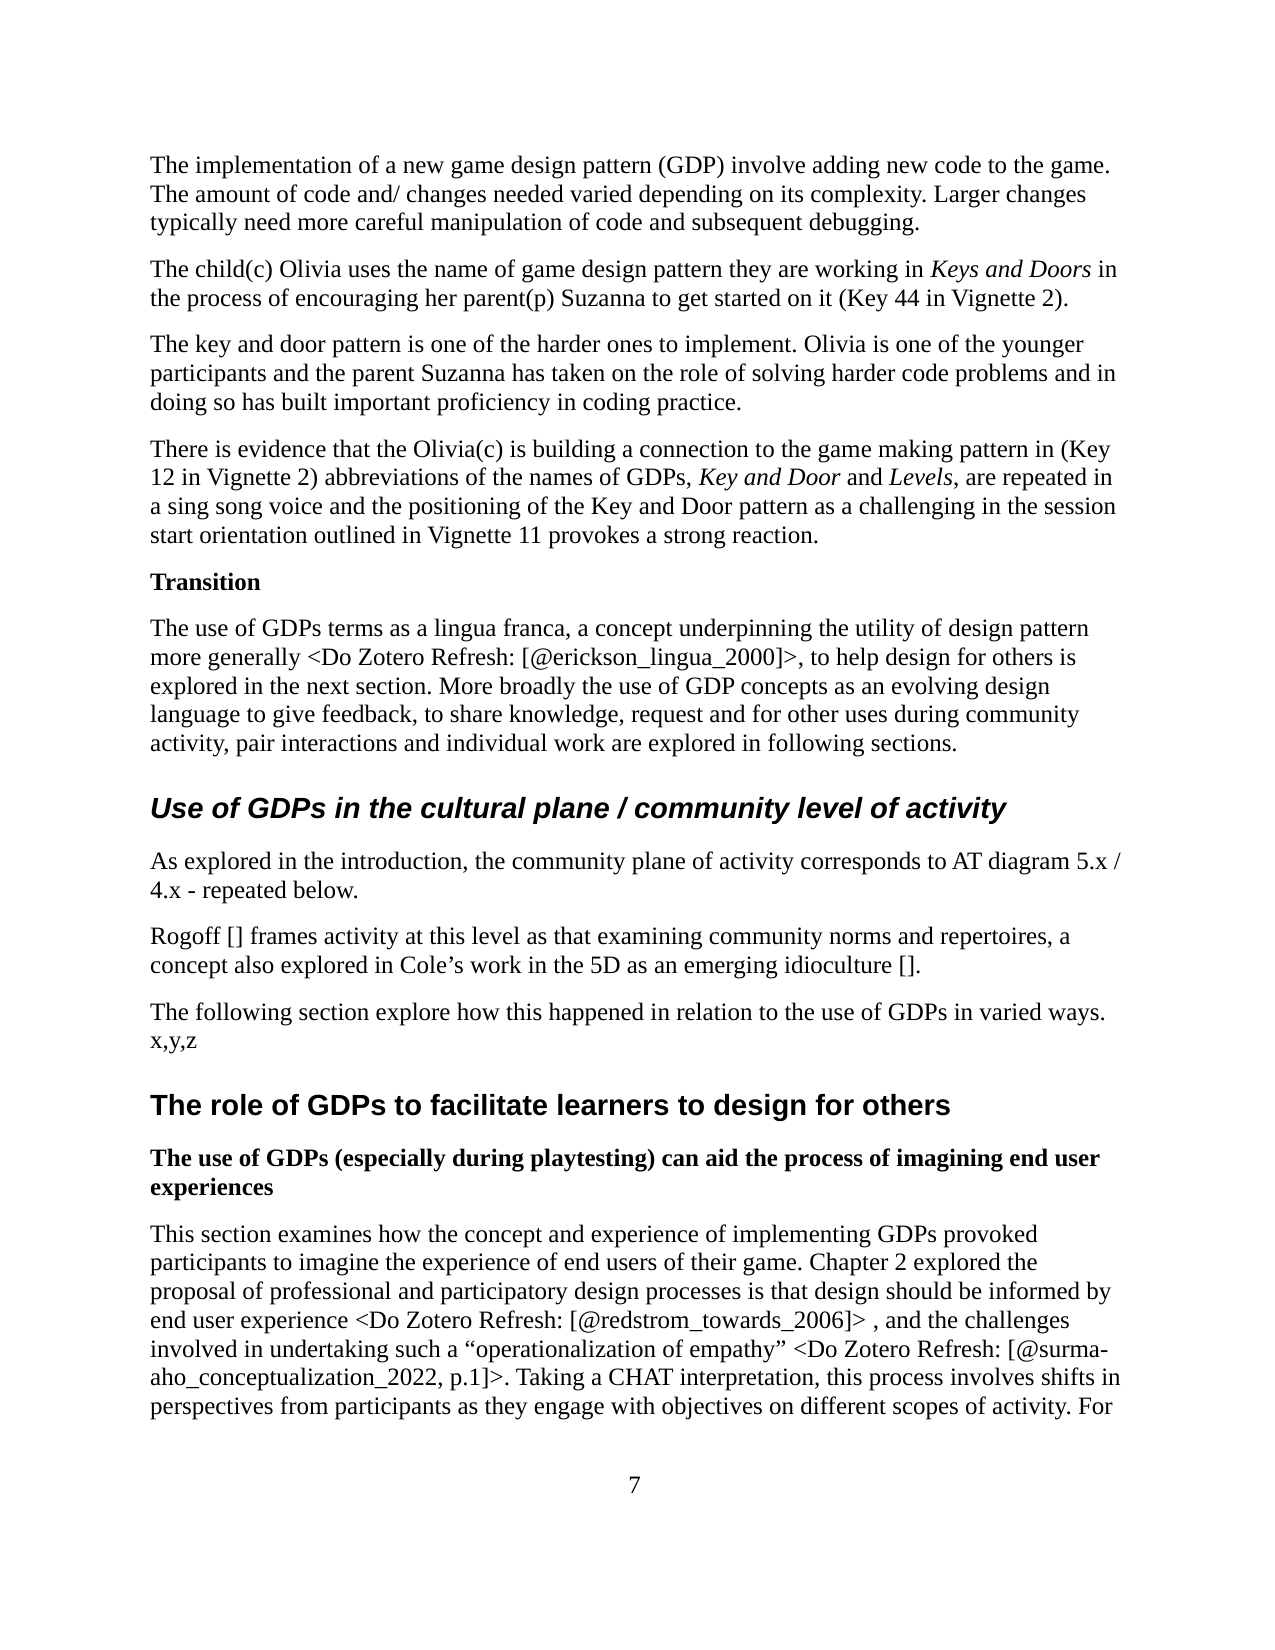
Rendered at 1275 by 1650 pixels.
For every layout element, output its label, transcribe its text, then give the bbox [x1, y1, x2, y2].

text As explored in the introduction, the community plane of activity corresponds to AT diagram 5.x / 4.x - repeated below. [150, 846, 1125, 903]
text The use of GDPs (especially during playtesting) can aid the process of imagining end user experiences [150, 1143, 1125, 1201]
subtitle The role of GDPs to facilitate learners to design for others [150, 1088, 1125, 1122]
text The child(c) Olivia uses the name of game design pattern they are working in Keys and Doors in the process of encouraging her parent(p) Suzanna to get started on it (Key 44 in Vignette 2). [150, 254, 1125, 312]
text The implementation of a new game design pattern (GDP) involve adding new code to the game. The amount of code and/ changes needed varied depending on its complexity. Larger changes typically need more careful manipulation of code and subsequent debugging. [150, 150, 1125, 236]
text There is evidence that the Olivia(c) is building a connection to the game making pattern in (Key 12 in Vignette 2) abbreviations of the names of GDPs, Key and Door and Levels, are repeated in a sing song voice and the positioning of the Key and Door pattern as a challenging in the session start orientation outlined in Vignette 11 provokes a strong reaction. [150, 434, 1125, 549]
text Rogoff [] frames activity at this level as that examining community norms and repertoires, a concept also explored in Cole’s work in the 5D as an emerging idioculture []. [150, 921, 1125, 979]
text Transition [150, 567, 1125, 595]
subtitle Use of GDPs in the cultural plane / community level of activity [150, 791, 1125, 824]
text The key and door pattern is one of the harder ones to implement. Olivia is one of the younger participants and the parent Suzanna has taken on the role of solving harder code problems and in doing so has built important proficiency in coding practice. [150, 329, 1125, 416]
text The following section explore how this happened in relation to the use of GDPs in varied ways. x,y,z [150, 997, 1125, 1054]
text This section examines how the concept and experience of implementing GDPs provoked participants to imagine the experience of end users of their game. Chapter 2 explored the proposal of professional and participatory design processes is that design should be informed by end user experience <Do Zotero Refresh: [@redstrom_towards_2006]> , and the challenges involved in undertaking such a “operationalization of empathy” <Do Zotero Refresh: [@surma-aho_conceptualization_2022, p.1]>. Taking a CHAT interpretation, this process involves shifts in perspectives from participants as they engage with objectives on different scopes of activity. For [150, 1219, 1125, 1420]
text The use of GDPs terms as a lingua franca, a concept underpinning the utility of design pattern more generally <Do Zotero Refresh: [@erickson_lingua_2000]>, to help design for others is explored in the next section. More broadly the use of GDP concepts as an evolving design language to give feedback, to share knowledge, request and for other uses during community activity, pair interactions and individual work are explored in following sections. [150, 613, 1125, 757]
